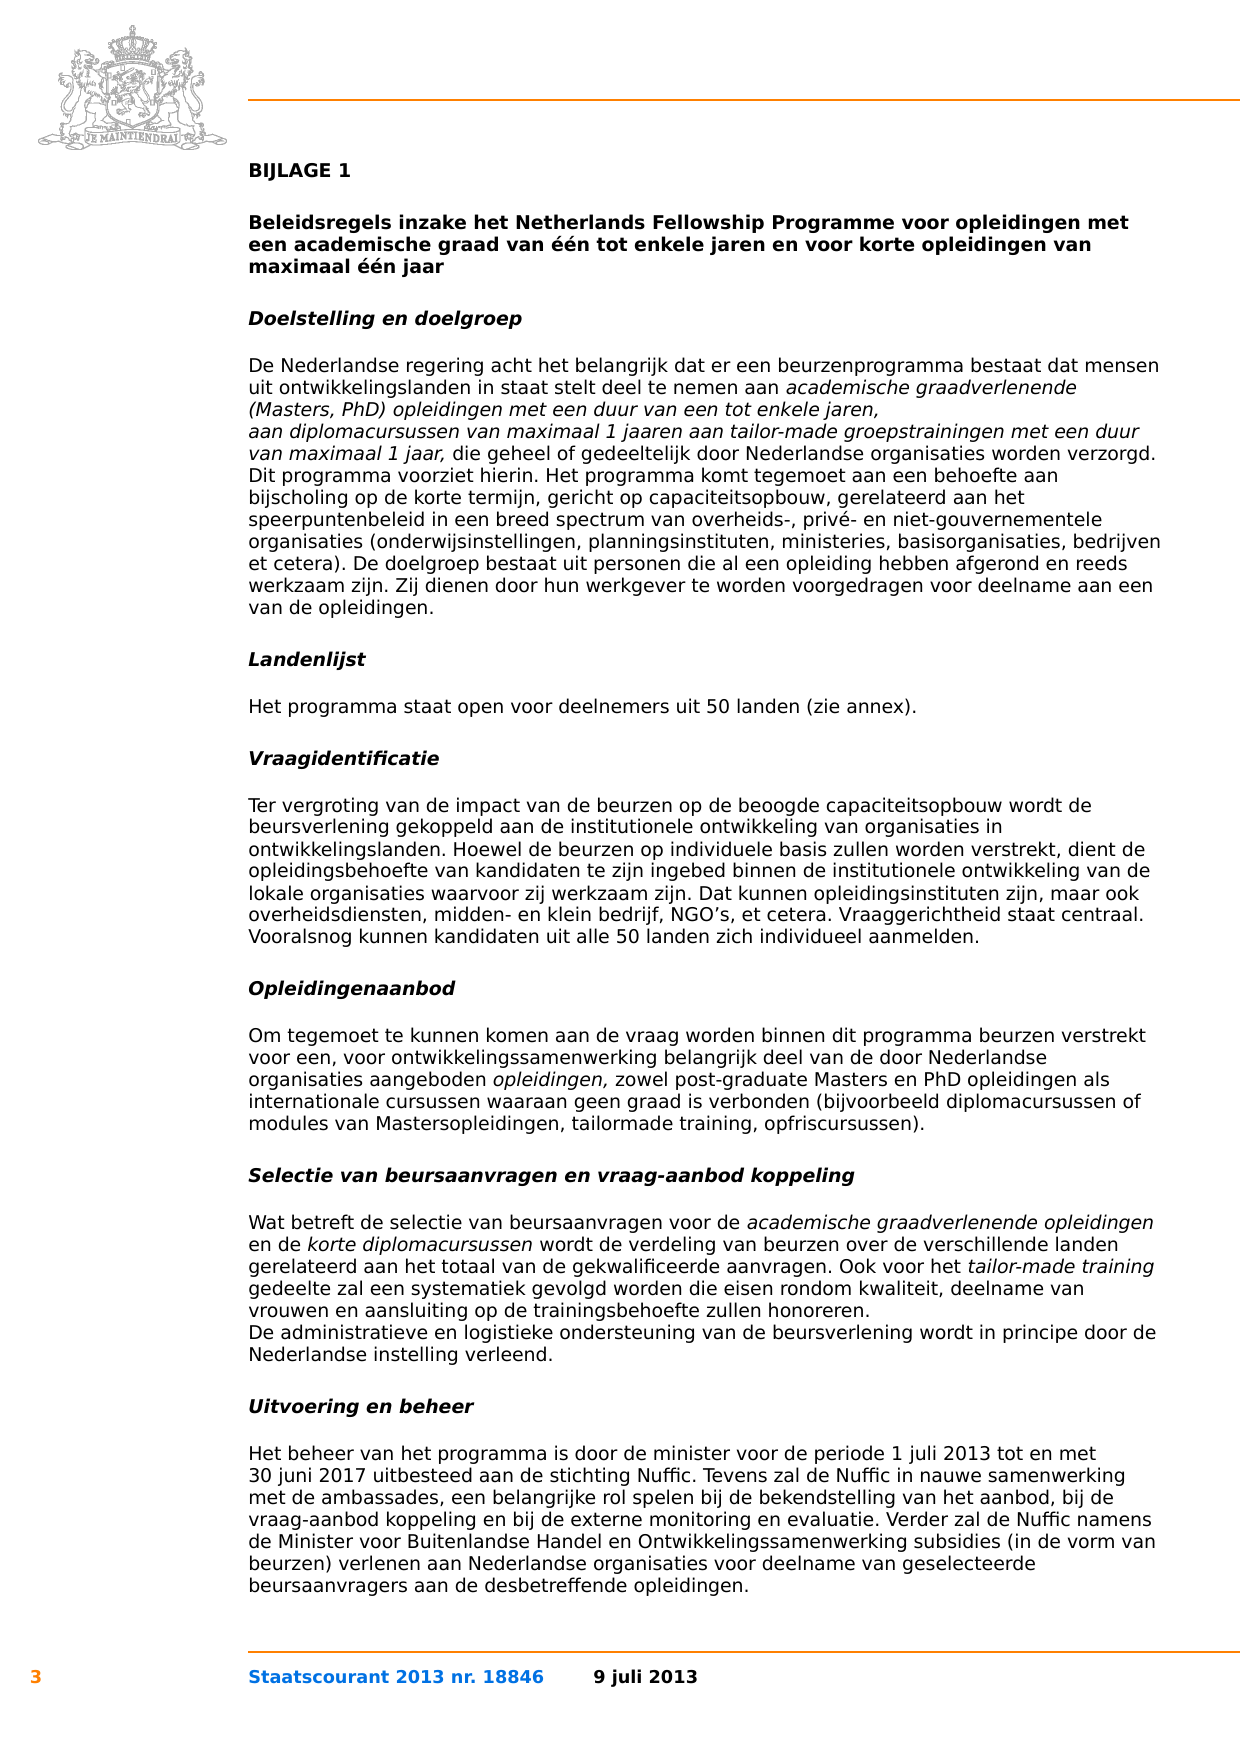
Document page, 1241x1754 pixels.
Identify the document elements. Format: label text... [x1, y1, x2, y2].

text Het beheer van het programma is door de minister voor de periode 1 juli 2013 tot en met 30 juni 2017 uitbesteed aan de stichting Nuffic. Tevens zal de Nuffic in nauwe samenwerking met de ambassades, een belangrijke rol spelen bij de bekendstelling van het aanbod, bij de vraag-aanbod koppeling en bij de externe monitoring en evaluatie. Verder zal de Nuffic namens de Minister voor Buitenlandse Handel en Ontwikkelingssamenwerking subsidies (in de vorm van beurzen) verlenen aan Nederlandse organisaties voor deelname van geselecteerde beursaanvragers aan de desbetreffende opleidingen. [248, 1443, 1163, 1597]
text De Nederlandse regering acht het belangrijk dat er een beurzenprogramma bestaat dat mensen uit ontwikkelingslanden in staat stelt deel te nemen aan academische graadverlenende (Masters, PhD) opleidingen met een duur van een tot enkele jaren, [248, 355, 1163, 421]
picture [38, 25, 227, 150]
text Het programma staat open voor deelnemers uit 50 landen (zie annex). [248, 696, 1163, 717]
text De administratieve en logistieke ondersteuning van de beursverlening wordt in principe door de Nederlandse instelling verleend. [248, 1322, 1163, 1366]
text Wat betreft de selectie van beursaanvragen voor de academische graadverlenende opleidingen en de korte diplomacursussen wordt de verdeling van beurzen over de verschillende landen gerelateerd aan het totaal van de gekwalificeerde aanvragen. Ook voor het tailor-made training gedeelte zal een systematiek gevolgd worden die eisen rondom kwaliteit, deelname van vrouwen en aansluiting op de trainingsbehoefte zullen honoreren. [248, 1212, 1163, 1322]
text Om tegemoet te kunnen komen aan de vraag worden binnen dit programma beurzen verstrekt voor een, voor ontwikkelingssamenwerking belangrijk deel van de door Nederlandse organisaties aangeboden opleidingen, zowel post-graduate Masters en PhD opleidingen als internationale cursussen waaraan geen graad is verbonden (bijvoorbeeld diplomacursussen of modules van Mastersopleidingen, tailormade training, opfriscursussen). [248, 1025, 1163, 1135]
subtitle Opleidingenaanbod [248, 978, 1163, 1000]
text Ter vergroting van de impact van de beurzen op de beoogde capaciteitsopbouw wordt de beursverlening gekoppeld aan de institutionele ontwikkeling van organisaties in ontwikkelingslanden. Hoewel de beurzen op individuele basis zullen worden verstrekt, dient de opleidingsbehoefte van kandidaten te zijn ingebed binnen de institutionele ontwikkeling van de lokale organisaties waarvoor zij werkzaam zijn. Dat kunnen opleidingsinstituten zijn, maar ook overheidsdiensten, midden- en klein bedrijf, NGO’s, et cetera. Vraaggerichtheid staat centraal. Vooralsnog kunnen kandidaten uit alle 50 landen zich individueel aanmelden. [248, 794, 1163, 948]
subtitle Selectie van beursaanvragen en vraag-aanbod koppeling [248, 1165, 1163, 1187]
subtitle Landenlijst [248, 648, 1163, 671]
subtitle BIJLAGE 1 [248, 160, 1163, 182]
text aan diplomacursussen van maximaal 1 jaaren aan tailor-made groepstrainingen met een duur van maximaal 1 jaar, die geheel of gedeeltelijk door Nederlandse organisaties worden verzorgd. Dit programma voorziet hierin. Het programma komt tegemoet aan een behoefte aan bijscholing op de korte termijn, gericht op capaciteitsopbouw, gerelateerd aan het speerpuntenbeleid in een breed spectrum van overheids-, privé- en niet-gouvernementele organisaties (onderwijsinstellingen, planningsinstituten, ministeries, basisorganisaties, bedrijven et cetera). De doelgroep bestaat uit personen die al een opleiding hebben afgerond en reeds werkzaam zijn. Zij dienen door hun werkgever te worden voorgedragen voor deelname aan een van de opleidingen. [248, 421, 1163, 618]
subtitle Doelstelling en doelgroep [248, 308, 1163, 330]
subtitle Beleidsregels inzake het Netherlands Fellowship Programme voor opleidingen met een academische graad van één tot enkele jaren en voor korte opleidingen van maximaal één jaar [248, 212, 1163, 278]
subtitle Uitvoering en beheer [248, 1396, 1163, 1418]
subtitle Vraagidentificatie [248, 747, 1163, 769]
